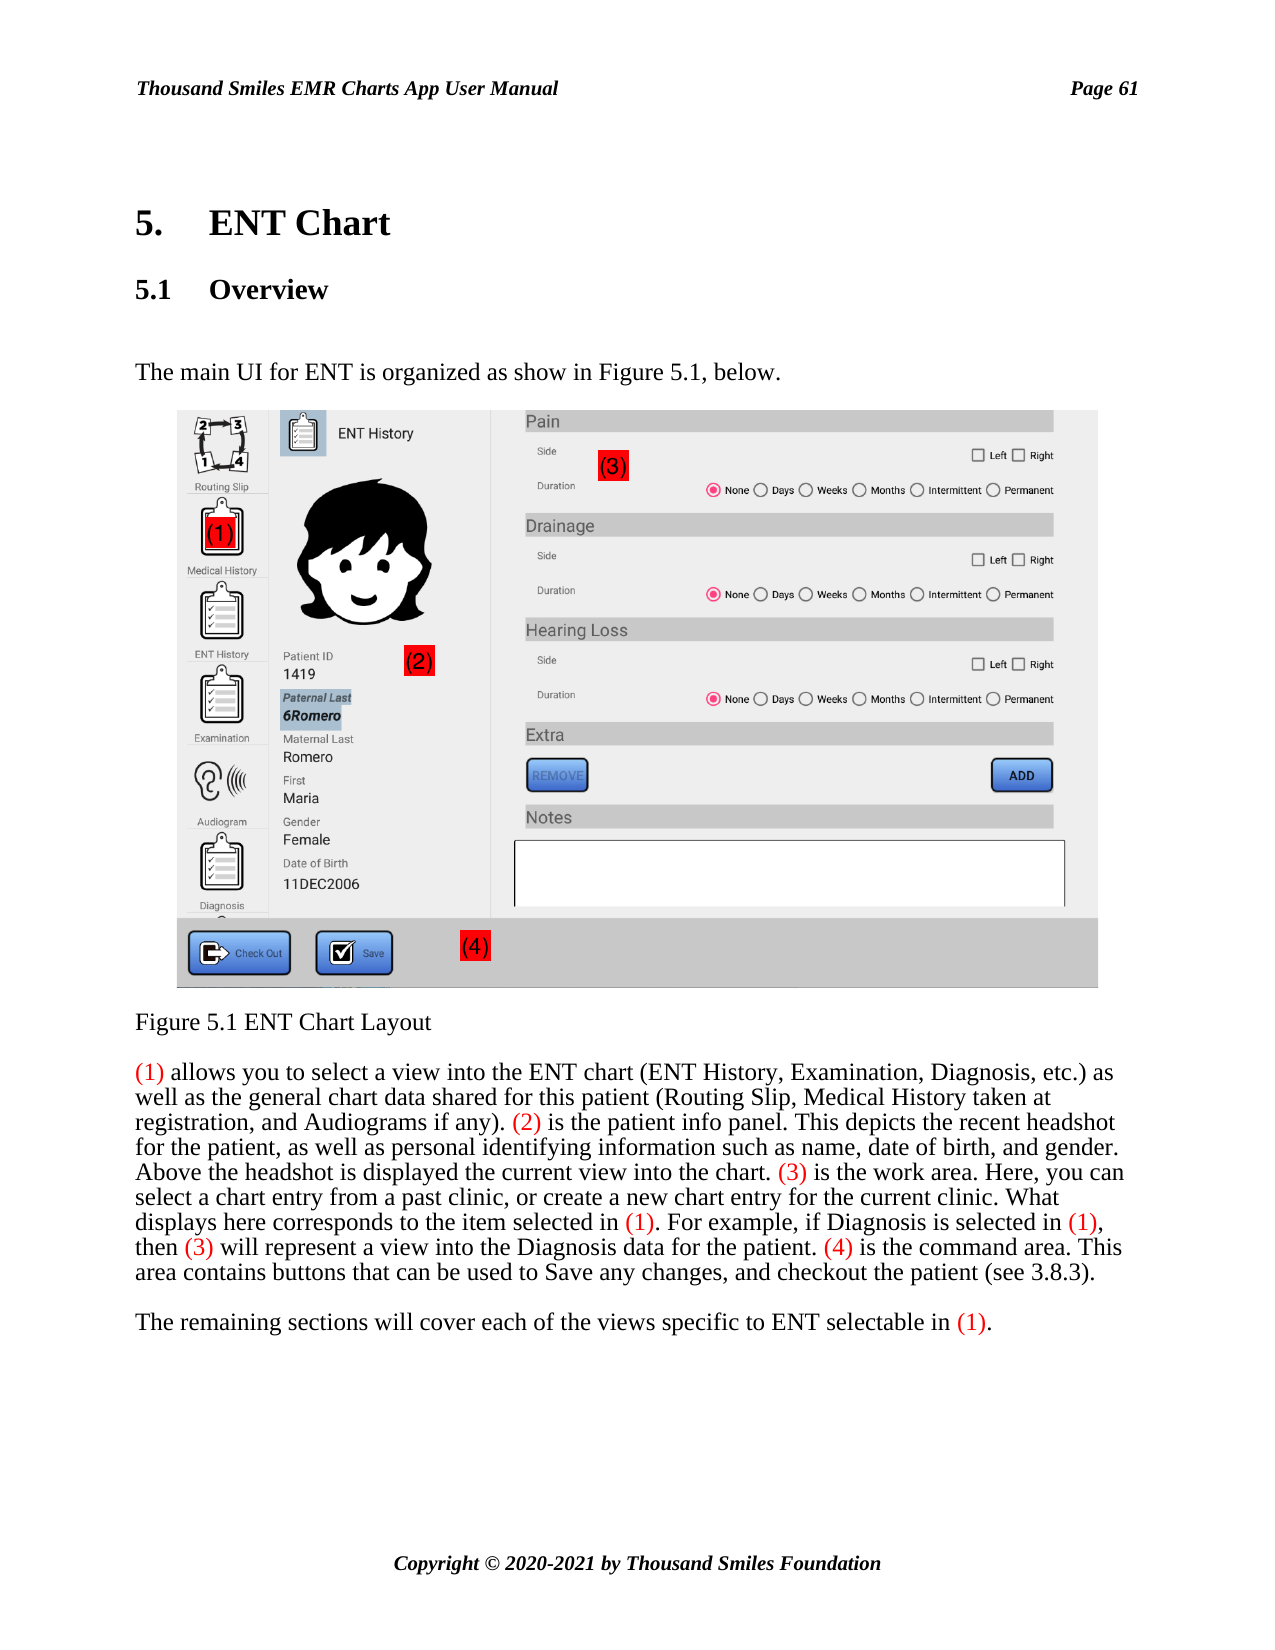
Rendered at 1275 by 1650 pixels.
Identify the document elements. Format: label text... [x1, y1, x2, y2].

text (1) allows you to select a view into the ENT chart (ENT History, Examination, Diagnosis, etc.) as well as the general chart data shared for this patient (Routing Slip, Medical History taken at registration, and Audiograms if any). (2) is the patient info panel. This depicts the recent headshot for the patient, as well as personal identifying information such as name, date of birth, and gender. Above the headshot is displayed the current view into the chart. (3) is the work area. Here, you can select a chart entry from a past clinic, or create a new chart entry for the current clinic. What displays here corresponds to the item selected in (1). For example, if Diagnosis is selected in (1), then (3) will represent a view into the Diagnosis data for the patient. (4) is the command area. This area contains buttons that can be used to Save any changes, and checkout the patient (see 3.8.3). [135, 1060, 1140, 1285]
subtitle Overview [135, 272, 1140, 306]
text The remaining sections will cover each of the views specific to ENT selectable in (1). [135, 1310, 1140, 1335]
subtitle ENT Chart [135, 200, 1140, 243]
picture [176, 410, 1099, 988]
text Figure 5.1 ENT Chart Layout [135, 1010, 1140, 1035]
text The main UI for ENT is organized as show in Figure 5.1, below. [135, 360, 1140, 385]
